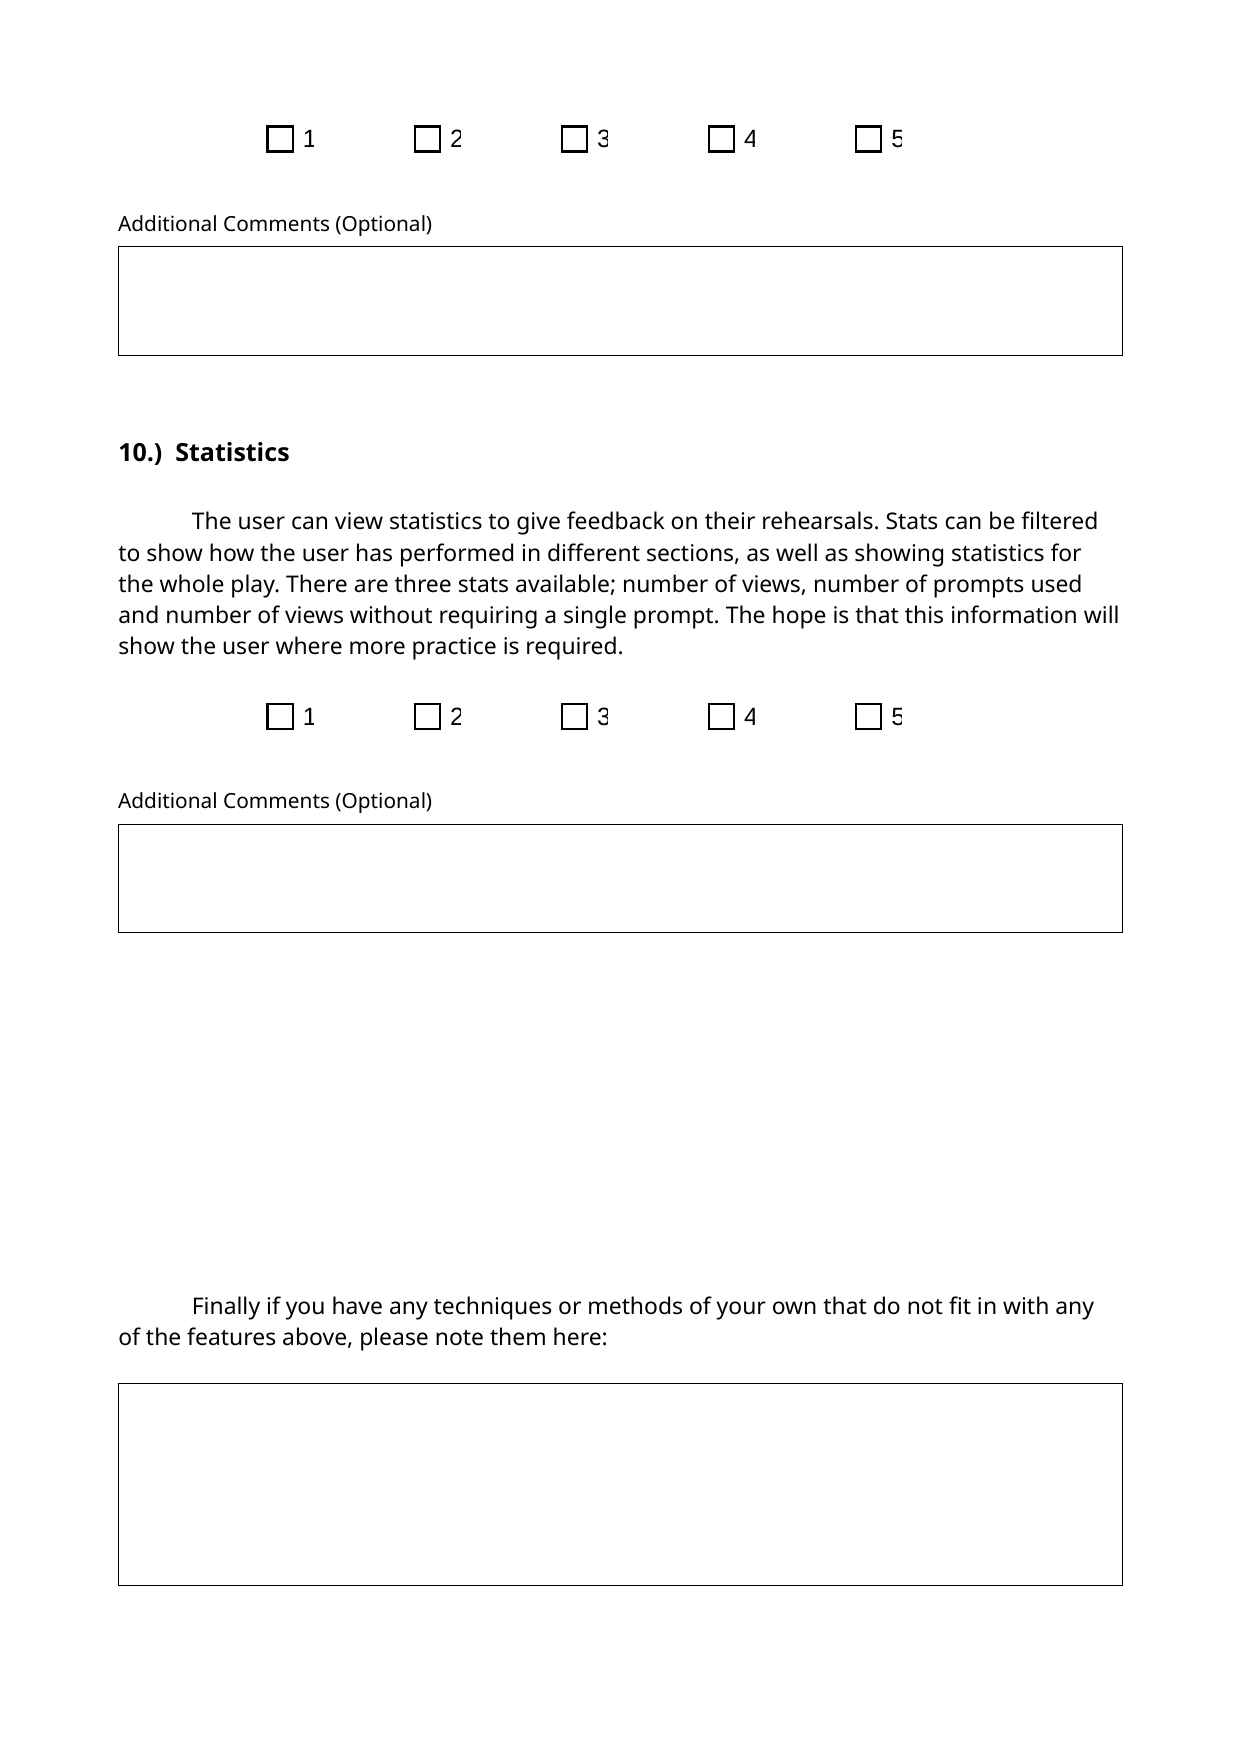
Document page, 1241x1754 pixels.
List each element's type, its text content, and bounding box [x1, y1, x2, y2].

text Finally if you have any techniques or methods of your own that do not fit in with any of the features above, please note them here: [118, 1290, 1122, 1352]
text 10.) Statistics [118, 434, 1122, 468]
text The user can view statistics to give feedback on their rehearsals. Stats can be filtered to show how the user has performed in different sections, as well as showing statistics for the whole play. There are three stats available; number of views, number of prompts used and number of views without requiring a single prompt. The hope is that this information will show the user where more practice is required. [118, 502, 1122, 662]
